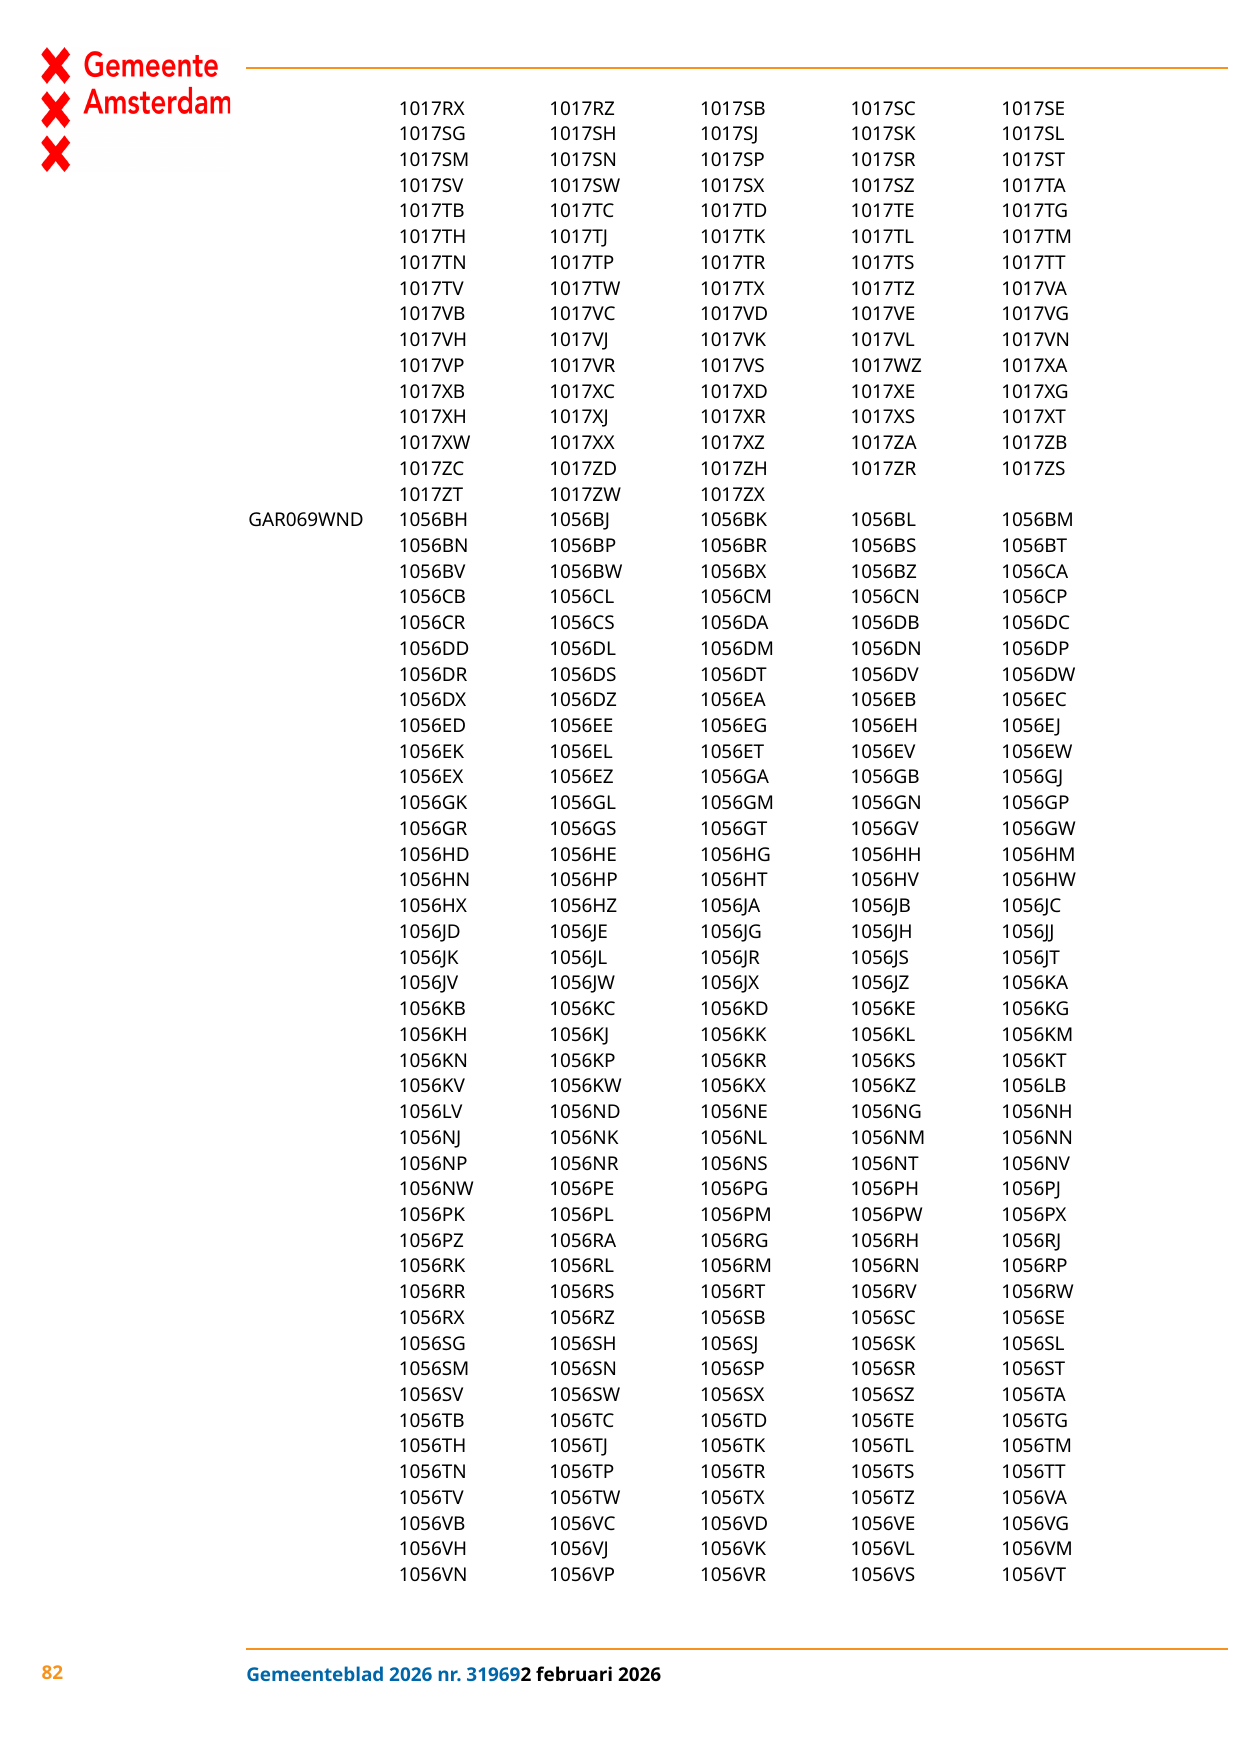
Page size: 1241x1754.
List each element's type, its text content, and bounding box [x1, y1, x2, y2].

table_cell 1056GA [700, 764, 850, 789]
table_cell 1056TC [549, 1407, 700, 1433]
table_cell 1056NH [1001, 1098, 1152, 1124]
table_cell 1056DX [399, 687, 549, 712]
table_cell 1056KP [549, 1047, 700, 1072]
table_cell 1056BL [850, 506, 1001, 532]
table_cell 1056RN [850, 1253, 1001, 1278]
table_cell 1056JE [549, 918, 700, 944]
table_cell [248, 249, 398, 275]
table_cell 1056CN [850, 584, 1001, 609]
table_cell 1017SZ [850, 172, 1001, 198]
table_cell 1056EW [1001, 738, 1152, 764]
table_cell [248, 224, 398, 249]
table_cell 1056KM [1001, 1021, 1152, 1047]
table_cell 1056HW [1001, 867, 1152, 892]
table_cell 1056TD [700, 1407, 850, 1433]
table_cell 1056SZ [850, 1381, 1001, 1407]
table_cell 1056RV [850, 1278, 1001, 1304]
table_cell 1056HM [1001, 841, 1152, 867]
table_cell 1056PK [399, 1201, 549, 1227]
table_cell [248, 918, 398, 944]
table_cell [248, 738, 398, 764]
table_cell [248, 1484, 398, 1510]
table_cell [248, 532, 398, 558]
table_cell 1056PZ [399, 1227, 549, 1253]
table_cell 1056NE [700, 1098, 850, 1124]
table_cell 1056ST [1001, 1356, 1152, 1381]
table_cell 1056VT [1001, 1561, 1152, 1587]
table_cell 1056NK [549, 1124, 700, 1150]
table_cell [248, 1433, 398, 1458]
table_cell 1056TJ [549, 1433, 700, 1458]
table_cell 1056JZ [850, 970, 1001, 995]
table_cell 1056GN [850, 790, 1001, 815]
table_cell 1056SL [1001, 1330, 1152, 1356]
table_cell 1056JT [1001, 944, 1152, 969]
table_cell [248, 815, 398, 841]
table_cell 1056DP [1001, 635, 1152, 661]
table_cell 1056KG [1001, 995, 1152, 1021]
table_cell 1056SG [399, 1330, 549, 1356]
table_cell 1056HV [850, 867, 1001, 892]
table_cell 1017VK [700, 326, 850, 352]
table_cell 1017XS [850, 404, 1001, 429]
table_cell 1056SH [549, 1330, 700, 1356]
table_cell 1017WZ [850, 352, 1001, 378]
table_cell 1056NR [549, 1150, 700, 1175]
table_cell 1056TG [1001, 1407, 1152, 1433]
table_cell 1017SW [549, 172, 700, 198]
table_cell 1056SR [850, 1356, 1001, 1381]
table_cell [248, 326, 398, 352]
table_cell 1056VC [549, 1510, 700, 1536]
table_cell 1017XW [399, 429, 549, 455]
table_cell 1056NT [850, 1150, 1001, 1175]
table_cell [248, 95, 398, 121]
table_cell 1056CP [1001, 584, 1152, 609]
table_cell 1017VN [1001, 326, 1152, 352]
table_cell 1056JW [549, 970, 700, 995]
table_cell 1017SE [1001, 95, 1152, 121]
table_cell 1056DD [399, 635, 549, 661]
table_cell 1056BM [1001, 506, 1152, 532]
table_cell [850, 481, 1001, 506]
table_cell 1056VP [549, 1561, 700, 1587]
table_cell [248, 429, 398, 455]
table_cell 1017VJ [549, 326, 700, 352]
table_cell 1017SK [850, 121, 1001, 146]
table_cell [1001, 481, 1152, 506]
table_cell 1056EE [549, 712, 700, 738]
table_cell 1056KH [399, 1021, 549, 1047]
table_cell 1056DL [549, 635, 700, 661]
table_cell 1017ZR [850, 455, 1001, 481]
table_cell 1056PG [700, 1175, 850, 1201]
table_cell 1056RH [850, 1227, 1001, 1253]
table_cell 1056VS [850, 1561, 1001, 1587]
table_cell 1056BK [700, 506, 850, 532]
table_cell 1056VB [399, 1510, 549, 1536]
table_cell 1056TB [399, 1407, 549, 1433]
table_cell 1056SM [399, 1356, 549, 1381]
table_cell 1056SN [549, 1356, 700, 1381]
table_cell 1017TW [549, 275, 700, 301]
table_cell 1056TN [399, 1459, 549, 1484]
table_cell 1056EA [700, 687, 850, 712]
table_cell 1056NM [850, 1124, 1001, 1150]
table_cell 1017XB [399, 378, 549, 403]
table_cell 1017VS [700, 352, 850, 378]
table_cell 1056EJ [1001, 712, 1152, 738]
table_cell 1056JL [549, 944, 700, 969]
table_cell 1056EK [399, 738, 549, 764]
table_cell 1056KD [700, 995, 850, 1021]
table_cell 1056BH [399, 506, 549, 532]
table_cell 1056RX [399, 1304, 549, 1330]
table_cell [248, 944, 398, 969]
table_cell 1056GM [700, 790, 850, 815]
table_cell 1056JH [850, 918, 1001, 944]
table_cell 1056RW [1001, 1278, 1152, 1304]
table_cell 1017ZB [1001, 429, 1152, 455]
table_cell 1056KS [850, 1047, 1001, 1072]
table_cell 1056HN [399, 867, 549, 892]
table_cell 1017TZ [850, 275, 1001, 301]
table_cell 1056SX [700, 1381, 850, 1407]
table_cell 1017SC [850, 95, 1001, 121]
table_cell 1056NG [850, 1098, 1001, 1124]
table_cell 1017SL [1001, 121, 1152, 146]
table_cell 1056PH [850, 1175, 1001, 1201]
table_cell 1056TH [399, 1433, 549, 1458]
table_cell 1056RK [399, 1253, 549, 1278]
table_cell 1056VJ [549, 1536, 700, 1561]
table_cell 1056NL [700, 1124, 850, 1150]
table_cell 1017TG [1001, 198, 1152, 223]
table_cell 1056KB [399, 995, 549, 1021]
table_cell 1056TZ [850, 1484, 1001, 1510]
table_cell [248, 1073, 398, 1098]
table_cell 1056SK [850, 1330, 1001, 1356]
table_cell 1017SR [850, 146, 1001, 172]
table_cell 1017VG [1001, 301, 1152, 326]
table_cell 1056RA [549, 1227, 700, 1253]
table_cell 1056TS [850, 1459, 1001, 1484]
table_cell [248, 1124, 398, 1150]
table_cell [248, 687, 398, 712]
table_cell [248, 172, 398, 198]
table_cell 1056RR [399, 1278, 549, 1304]
table_cell 1017SB [700, 95, 850, 121]
table_cell 1056KT [1001, 1047, 1152, 1072]
table_cell 1017SN [549, 146, 700, 172]
table_cell [248, 790, 398, 815]
table_cell 1056HT [700, 867, 850, 892]
table_cell 1056VK [700, 1536, 850, 1561]
table_cell 1056JG [700, 918, 850, 944]
table_cell 1056GP [1001, 790, 1152, 815]
table_cell 1056CL [549, 584, 700, 609]
table_cell 1056GS [549, 815, 700, 841]
table_cell 1017TJ [549, 224, 700, 249]
table_cell 1056KJ [549, 1021, 700, 1047]
table_cell 1056EX [399, 764, 549, 789]
table_cell 1017XG [1001, 378, 1152, 403]
table_cell 1017TH [399, 224, 549, 249]
table_cell 1056CB [399, 584, 549, 609]
table_cell 1056HE [549, 841, 700, 867]
table_cell 1017ZH [700, 455, 850, 481]
table_cell 1056BV [399, 558, 549, 584]
table_cell [248, 1304, 398, 1330]
table_cell 1056CR [399, 609, 549, 635]
table_cell 1056EL [549, 738, 700, 764]
table_cell 1017TD [700, 198, 850, 223]
table_cell 1017VH [399, 326, 549, 352]
table_cell 1056KL [850, 1021, 1001, 1047]
table_cell 1056DT [700, 661, 850, 687]
table_cell [248, 609, 398, 635]
table_cell 1017TE [850, 198, 1001, 223]
table_cell 1017TP [549, 249, 700, 275]
table_cell 1056TK [700, 1433, 850, 1458]
table_cell [248, 558, 398, 584]
table_cell 1056JJ [1001, 918, 1152, 944]
table_cell 1056TL [850, 1433, 1001, 1458]
table_cell 1056RZ [549, 1304, 700, 1330]
table_cell 1017TA [1001, 172, 1152, 198]
table_cell 1056DV [850, 661, 1001, 687]
table_cell 1056PL [549, 1201, 700, 1227]
table_cell 1056KC [549, 995, 700, 1021]
table_cell 1017XT [1001, 404, 1152, 429]
table_cell [248, 1510, 398, 1536]
table_cell 1056NV [1001, 1150, 1152, 1175]
table_cell 1056HH [850, 841, 1001, 867]
table_cell 1056NN [1001, 1124, 1152, 1150]
table_cell 1056TA [1001, 1381, 1152, 1407]
table_cell 1056BP [549, 532, 700, 558]
table_cell 1017ST [1001, 146, 1152, 172]
picture [41, 47, 231, 172]
table_cell 1056HP [549, 867, 700, 892]
table_cell 1017TC [549, 198, 700, 223]
table_cell [248, 455, 398, 481]
table_cell 1017ZX [700, 481, 850, 506]
table_cell 1056CA [1001, 558, 1152, 584]
table_cell 1056JX [700, 970, 850, 995]
table_cell [248, 1253, 398, 1278]
table_cell 1017ZS [1001, 455, 1152, 481]
table_cell 1056JC [1001, 893, 1152, 918]
table_cell 1056VN [399, 1561, 549, 1587]
table_cell 1056RJ [1001, 1227, 1152, 1253]
table_cell 1056RS [549, 1278, 700, 1304]
table_cell 1056RT [700, 1278, 850, 1304]
table_cell 1056SV [399, 1381, 549, 1407]
table_cell 1056KE [850, 995, 1001, 1021]
table_cell 1056VH [399, 1536, 549, 1561]
table_cell 1056SB [700, 1304, 850, 1330]
table_cell 1056LB [1001, 1073, 1152, 1098]
table_cell 1056KN [399, 1047, 549, 1072]
table_cell 1056SW [549, 1381, 700, 1407]
table_cell 1056ED [399, 712, 549, 738]
table_cell 1056EB [850, 687, 1001, 712]
table_cell 1056HD [399, 841, 549, 867]
table_cell 1056BW [549, 558, 700, 584]
table_cell 1017XH [399, 404, 549, 429]
table_cell 1056BJ [549, 506, 700, 532]
table_cell [248, 1175, 398, 1201]
table_cell 1056DN [850, 635, 1001, 661]
table_cell 1056BN [399, 532, 549, 558]
table_cell 1056DM [700, 635, 850, 661]
table_cell 1017XX [549, 429, 700, 455]
table_cell 1017SH [549, 121, 700, 146]
table_cell 1056VD [700, 1510, 850, 1536]
table_cell 1056PX [1001, 1201, 1152, 1227]
table_cell 1017VB [399, 301, 549, 326]
table_cell 1017RZ [549, 95, 700, 121]
table_cell [248, 1381, 398, 1407]
table_cell 1056TT [1001, 1459, 1152, 1484]
table_cell [248, 867, 398, 892]
table_cell 1056BR [700, 532, 850, 558]
table_cell 1056GV [850, 815, 1001, 841]
table_cell 1056DS [549, 661, 700, 687]
table_cell [248, 1459, 398, 1484]
table_cell 1056NJ [399, 1124, 549, 1150]
table_cell 1056RL [549, 1253, 700, 1278]
table_cell 1056GK [399, 790, 549, 815]
table_cell [248, 352, 398, 378]
table_cell 1056HX [399, 893, 549, 918]
table_cell 1056NW [399, 1175, 549, 1201]
table_cell 1017SJ [700, 121, 850, 146]
table_cell [248, 635, 398, 661]
table_cell [248, 893, 398, 918]
table_cell 1056SC [850, 1304, 1001, 1330]
table_cell [248, 404, 398, 429]
table_cell 1056TM [1001, 1433, 1152, 1458]
table_cell [248, 1561, 398, 1587]
table_cell 1017VR [549, 352, 700, 378]
table_cell 1056DC [1001, 609, 1152, 635]
table_cell 1056JD [399, 918, 549, 944]
table_cell GAR069WND [248, 506, 398, 532]
table_cell 1056HG [700, 841, 850, 867]
table_cell 1056KV [399, 1073, 549, 1098]
table_cell 1056EC [1001, 687, 1152, 712]
table_cell 1056EG [700, 712, 850, 738]
table_cell 1056RP [1001, 1253, 1152, 1278]
table_cell 1056KX [700, 1073, 850, 1098]
table_cell 1056NS [700, 1150, 850, 1175]
table_cell 1056GR [399, 815, 549, 841]
table_cell 1017XE [850, 378, 1001, 403]
table_cell 1017SX [700, 172, 850, 198]
table_cell [248, 841, 398, 867]
table_cell 1017TL [850, 224, 1001, 249]
table_cell 1017SG [399, 121, 549, 146]
table_cell 1056JK [399, 944, 549, 969]
table_cell [248, 764, 398, 789]
table_cell [248, 1047, 398, 1072]
table_cell [248, 1098, 398, 1124]
table_cell [248, 121, 398, 146]
table_cell 1017VC [549, 301, 700, 326]
table_cell [248, 1330, 398, 1356]
table_cell 1017XA [1001, 352, 1152, 378]
table_cell 1056PM [700, 1201, 850, 1227]
table_cell 1056VR [700, 1561, 850, 1587]
table_cell 1056CM [700, 584, 850, 609]
table_cell [248, 712, 398, 738]
table_cell 1056JV [399, 970, 549, 995]
table_cell 1017TX [700, 275, 850, 301]
table_cell 1056TW [549, 1484, 700, 1510]
table_cell 1017VE [850, 301, 1001, 326]
table_cell [248, 1227, 398, 1253]
table_cell [248, 378, 398, 403]
table_cell 1056VA [1001, 1484, 1152, 1510]
table_cell 1056EH [850, 712, 1001, 738]
table_cell 1056JB [850, 893, 1001, 918]
table_cell [248, 1356, 398, 1381]
table_cell 1056NP [399, 1150, 549, 1175]
table_cell 1056VE [850, 1510, 1001, 1536]
table_cell 1056TR [700, 1459, 850, 1484]
table_cell 1056RM [700, 1253, 850, 1278]
table_cell 1017SP [700, 146, 850, 172]
table_cell 1056KK [700, 1021, 850, 1047]
table_cell 1017SV [399, 172, 549, 198]
table_cell 1056BX [700, 558, 850, 584]
table_cell 1056JA [700, 893, 850, 918]
table_cell 1056KZ [850, 1073, 1001, 1098]
table_cell [248, 481, 398, 506]
table_cell [248, 970, 398, 995]
table_cell 1056RG [700, 1227, 850, 1253]
table_cell 1056BZ [850, 558, 1001, 584]
table_cell 1056DA [700, 609, 850, 635]
table_cell [248, 198, 398, 223]
table_cell 1017TS [850, 249, 1001, 275]
table_cell 1056PE [549, 1175, 700, 1201]
table_cell 1056EZ [549, 764, 700, 789]
table_cell 1056DB [850, 609, 1001, 635]
table_cell 1017XC [549, 378, 700, 403]
table_cell 1017XZ [700, 429, 850, 455]
table_cell 1056DR [399, 661, 549, 687]
table_cell 1056ND [549, 1098, 700, 1124]
table_cell 1056TV [399, 1484, 549, 1510]
table_cell 1017ZA [850, 429, 1001, 455]
table_cell 1056TE [850, 1407, 1001, 1433]
table_cell 1017VD [700, 301, 850, 326]
table_cell 1056VG [1001, 1510, 1152, 1536]
table_cell 1056KR [700, 1047, 850, 1072]
table_cell 1056KW [549, 1073, 700, 1098]
table_cell 1017TK [700, 224, 850, 249]
table_cell 1056SJ [700, 1330, 850, 1356]
table_cell [248, 661, 398, 687]
table_cell 1056CS [549, 609, 700, 635]
table_cell [248, 1201, 398, 1227]
table_cell 1017TT [1001, 249, 1152, 275]
table_cell 1056JR [700, 944, 850, 969]
table_cell [248, 146, 398, 172]
table_cell 1017TN [399, 249, 549, 275]
table_cell 1056HZ [549, 893, 700, 918]
table_cell 1056BS [850, 532, 1001, 558]
table_cell 1017ZW [549, 481, 700, 506]
table_cell 1056GT [700, 815, 850, 841]
table_cell 1056DZ [549, 687, 700, 712]
table_cell 1017VP [399, 352, 549, 378]
table_cell 1056SP [700, 1356, 850, 1381]
table_cell 1056SE [1001, 1304, 1152, 1330]
table_cell 1056GB [850, 764, 1001, 789]
table_cell 1056TP [549, 1459, 700, 1484]
table_cell 1056GL [549, 790, 700, 815]
table_cell 1056JS [850, 944, 1001, 969]
table_cell 1056DW [1001, 661, 1152, 687]
table_cell 1017SM [399, 146, 549, 172]
table_cell [248, 1278, 398, 1304]
table_cell [248, 584, 398, 609]
table_cell 1017XJ [549, 404, 700, 429]
table_cell 1056VM [1001, 1536, 1152, 1561]
table_cell 1056VL [850, 1536, 1001, 1561]
table_cell [248, 995, 398, 1021]
table_cell 1056ET [700, 738, 850, 764]
table_cell 1017TB [399, 198, 549, 223]
table_cell [248, 1536, 398, 1561]
table_cell 1056PW [850, 1201, 1001, 1227]
table_cell 1017VL [850, 326, 1001, 352]
table_cell 1017TR [700, 249, 850, 275]
table_cell 1056BT [1001, 532, 1152, 558]
table_cell [248, 1407, 398, 1433]
table_cell 1017TV [399, 275, 549, 301]
table_cell [248, 1021, 398, 1047]
table_cell 1056KA [1001, 970, 1152, 995]
table_cell 1017XR [700, 404, 850, 429]
table_cell [248, 301, 398, 326]
table_cell 1056TX [700, 1484, 850, 1510]
table_cell 1017VA [1001, 275, 1152, 301]
table_cell 1017ZC [399, 455, 549, 481]
table_cell 1017ZT [399, 481, 549, 506]
table_cell [248, 275, 398, 301]
table_cell 1056GW [1001, 815, 1152, 841]
table_cell 1056EV [850, 738, 1001, 764]
table_cell 1056GJ [1001, 764, 1152, 789]
table_cell 1056PJ [1001, 1175, 1152, 1201]
table_cell 1056LV [399, 1098, 549, 1124]
table_cell 1017TM [1001, 224, 1152, 249]
table_cell 1017ZD [549, 455, 700, 481]
table_cell [248, 1150, 398, 1175]
table_cell 1017XD [700, 378, 850, 403]
table_cell 1017RX [399, 95, 549, 121]
